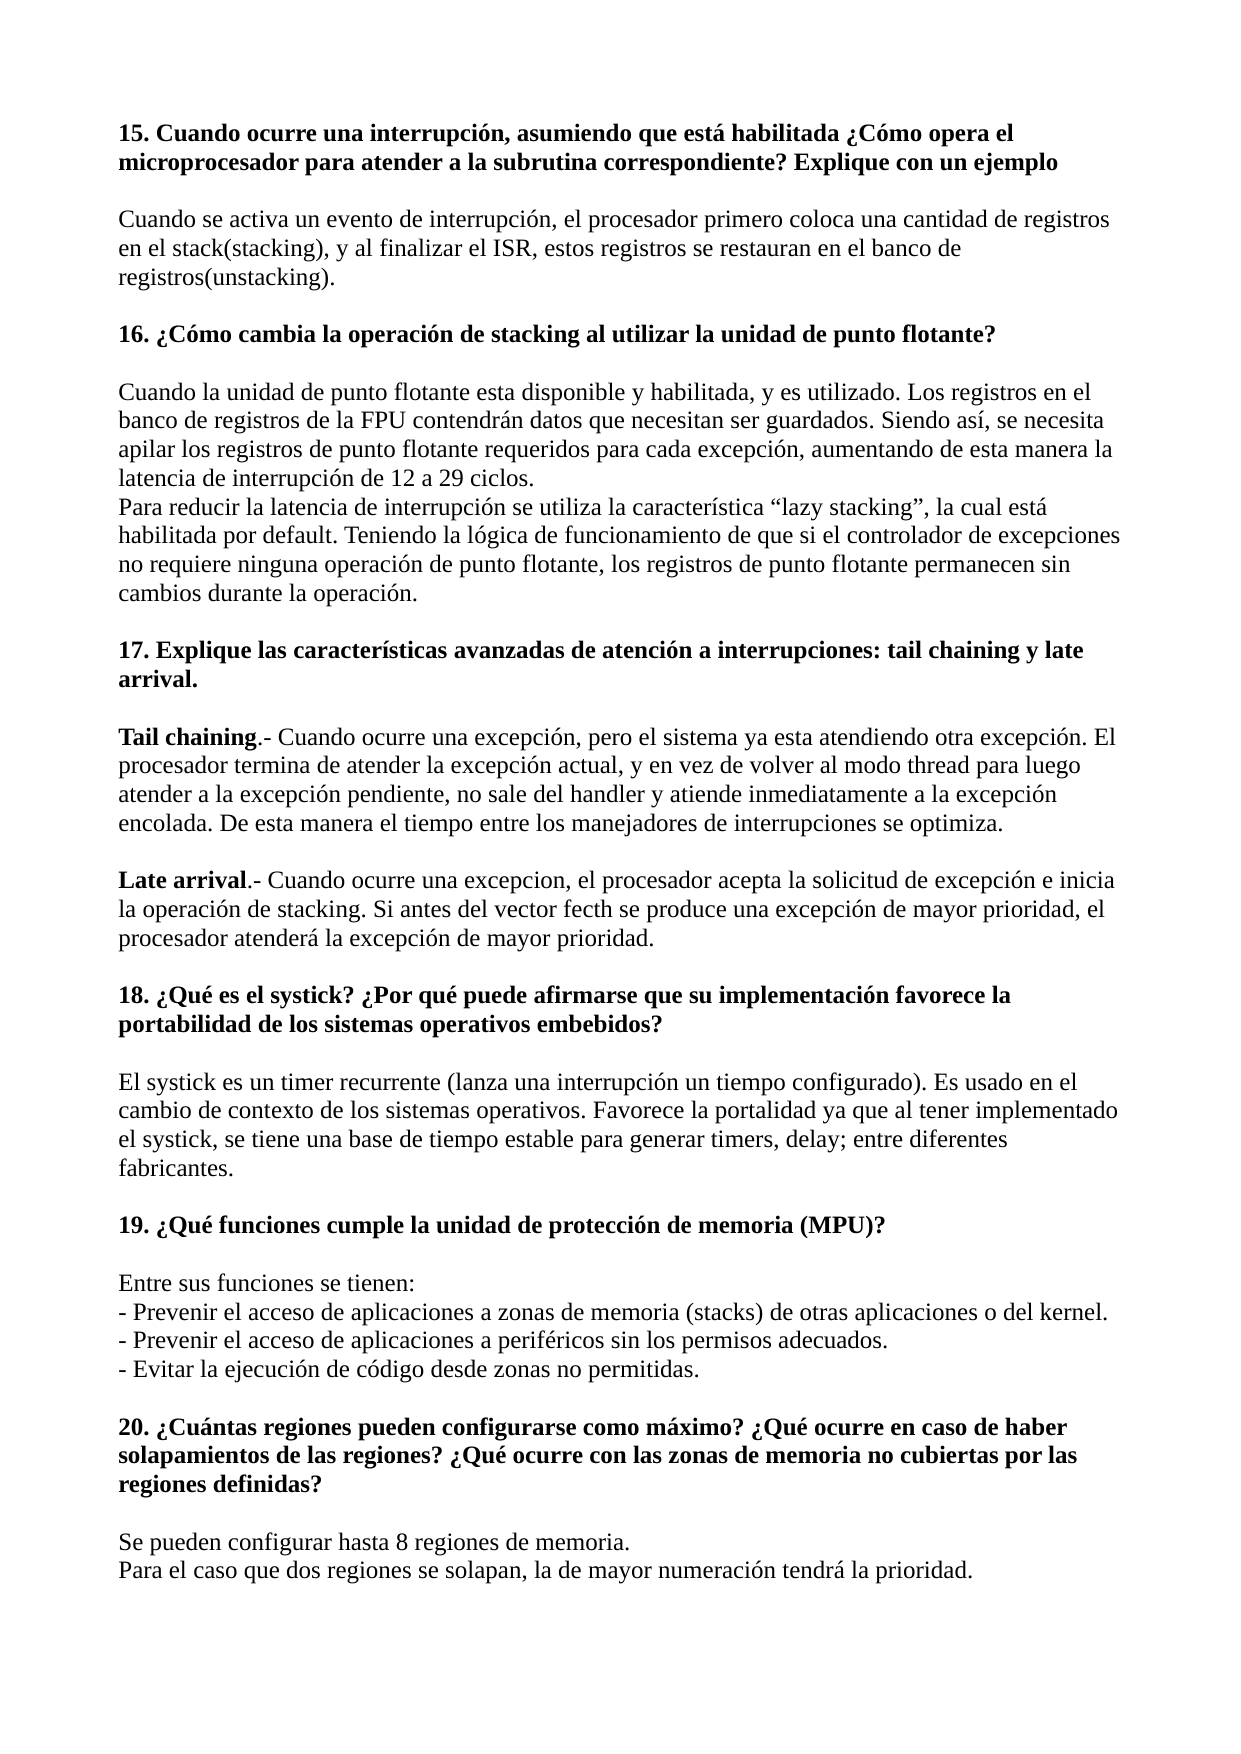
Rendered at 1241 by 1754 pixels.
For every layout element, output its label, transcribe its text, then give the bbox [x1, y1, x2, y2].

text Entre sus funciones se tienen: [118, 1268, 1122, 1297]
text solapamientos de las regiones? ¿Qué ocurre con las zonas de memoria no cubiertas por las [118, 1441, 1122, 1469]
text regiones definidas? [118, 1469, 1122, 1498]
text microprocesador para atender a la subrutina correspondiente? Explique con un ejemplo [118, 147, 1122, 176]
text portabilidad de los sistemas operativos embebidos? [118, 1009, 1122, 1038]
text - Prevenir el acceso de aplicaciones a periféricos sin los permisos adecuados. [118, 1326, 1122, 1354]
text 18. ¿Qué es el systick? ¿Por qué puede afirmarse que su implementación favorece la [118, 981, 1122, 1009]
text Late arrival.- Cuando ocurre una excepcion, el procesador acepta la solicitud de excepción e inicia la operación de stacking. Si antes del vector fecth se produce una excepción de mayor prioridad, el procesador atenderá la excepción de mayor prioridad. [118, 866, 1122, 952]
text El systick es un timer recurrente (lanza una interrupción un tiempo configurado). Es usado en el cambio de contexto de los sistemas operativos. Favorece la portalidad ya que al tener implementado el systick, se tiene una base de tiempo estable para generar timers, delay; entre diferentes fabricantes. [118, 1067, 1122, 1182]
text Para reducir la latencia de interrupción se utiliza la característica “lazy stacking”, la cual está habilitada por default. Teniendo la lógica de funcionamiento de que si el controlador de excepciones no requiere ninguna operación de punto flotante, los registros de punto flotante permanecen sin cambios durante la operación. [118, 492, 1122, 607]
text Cuando la unidad de punto flotante esta disponible y habilitada, y es utilizado. Los registros en el banco de registros de la FPU contendrán datos que necesitan ser guardados. Siendo así, se necesita apilar los registros de punto flotante requeridos para cada excepción, aumentando de esta manera la latencia de interrupción de 12 a 29 ciclos. [118, 377, 1122, 492]
text - Evitar la ejecución de código desde zonas no permitidas. [118, 1354, 1122, 1383]
text 17. Explique las características avanzadas de atención a interrupciones: tail chaining y late [118, 636, 1122, 664]
text arrival. [118, 664, 1122, 693]
text - Prevenir el acceso de aplicaciones a zonas de memoria (stacks) de otras aplicaciones o del kernel. [118, 1297, 1122, 1326]
text 16. ¿Cómo cambia la operación de stacking al utilizar la unidad de punto flotante? [118, 319, 1122, 348]
text Tail chaining.- Cuando ocurre una excepción, pero el sistema ya esta atendiendo otra excepción. El procesador termina de atender la excepción actual, y en vez de volver al modo thread para luego atender a la excepción pendiente, no sale del handler y atiende inmediatamente a la excepción encolada. De esta manera el tiempo entre los manejadores de interrupciones se optimiza. [118, 722, 1122, 837]
text 20. ¿Cuántas regiones pueden configurarse como máximo? ¿Qué ocurre en caso de haber [118, 1412, 1122, 1441]
text 15. Cuando ocurre una interrupción, asumiendo que está habilitada ¿Cómo opera el [118, 118, 1122, 147]
text Se pueden configurar hasta 8 regiones de memoria. [118, 1527, 1122, 1556]
text Cuando se activa un evento de interrupción, el procesador primero coloca una cantidad de registros en el stack(stacking), y al finalizar el ISR, estos registros se restauran en el banco de registros(unstacking). [118, 204, 1122, 291]
text Para el caso que dos regiones se solapan, la de mayor numeración tendrá la prioridad. [118, 1556, 1122, 1584]
text 19. ¿Qué funciones cumple la unidad de protección de memoria (MPU)? [118, 1211, 1122, 1239]
